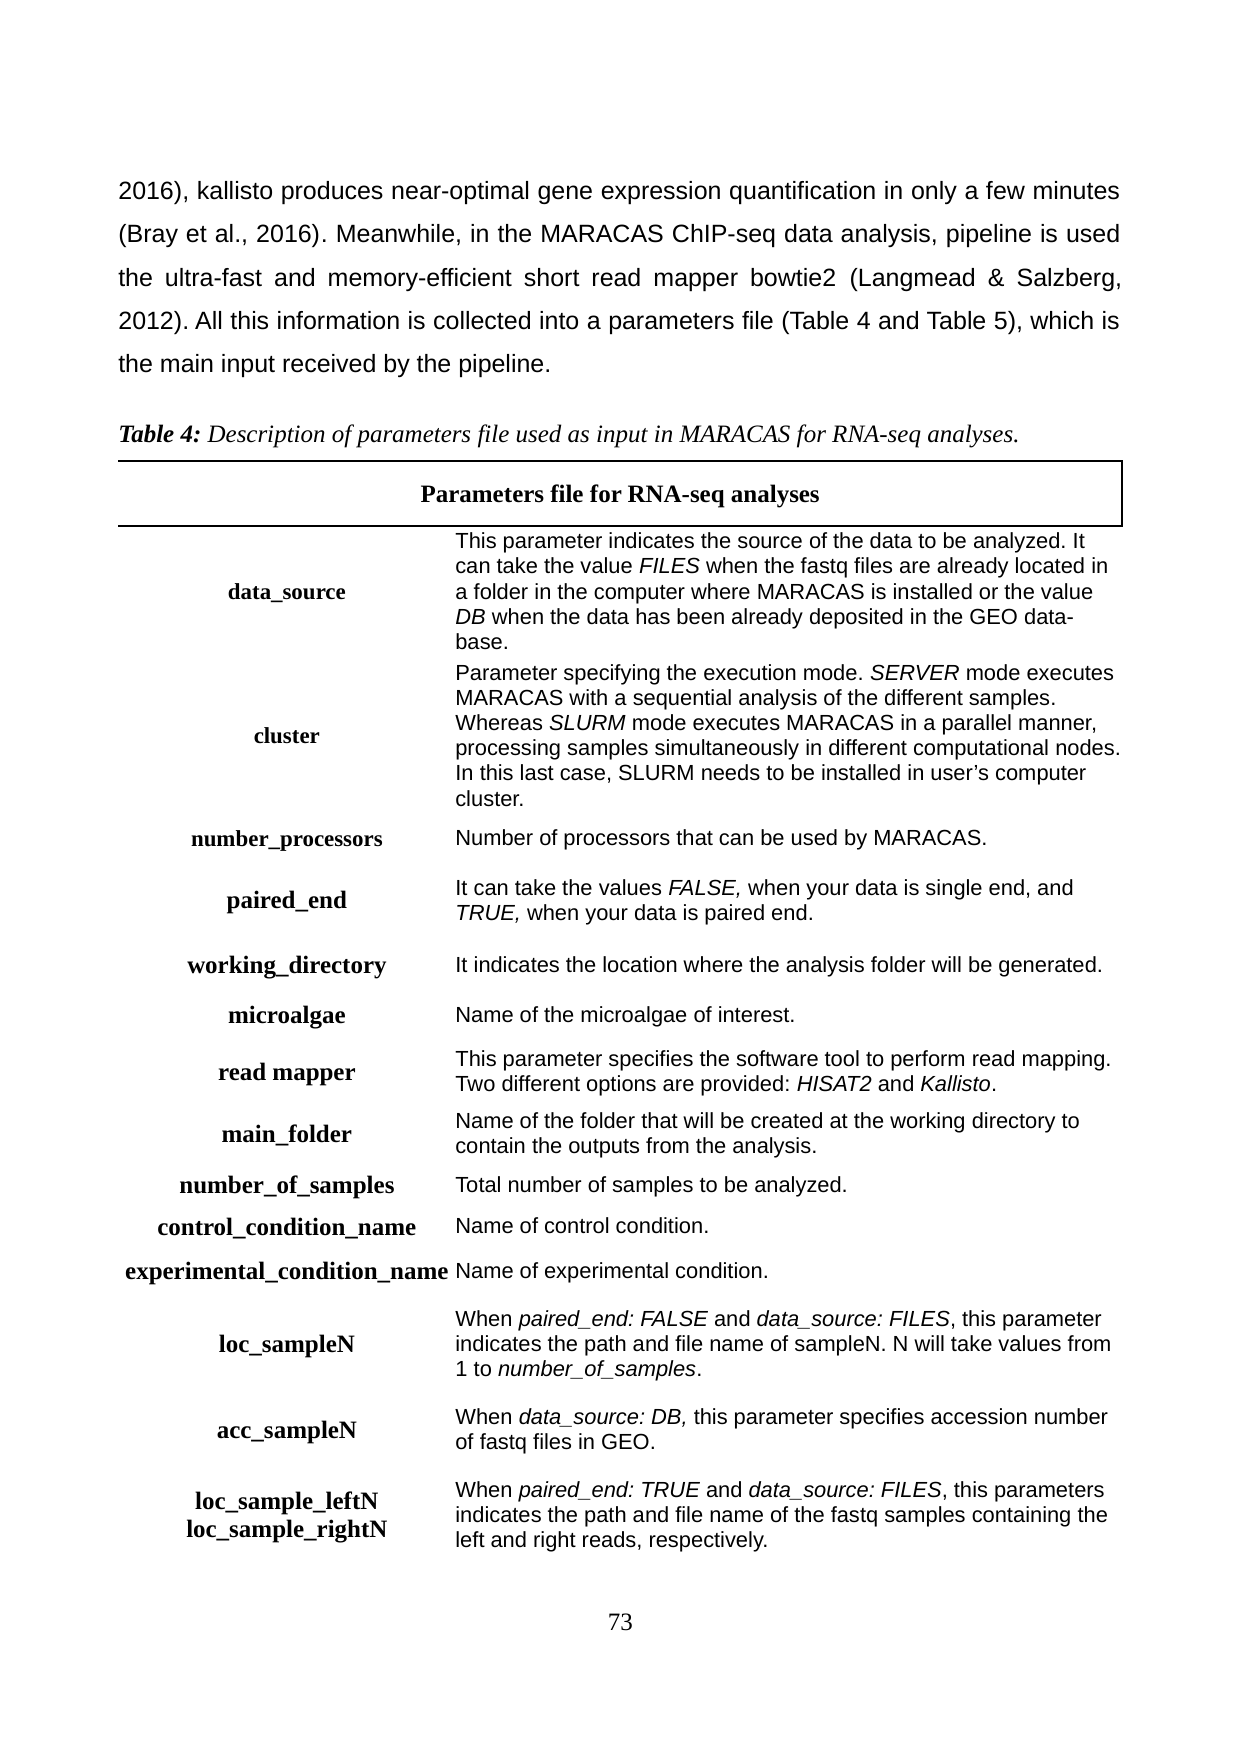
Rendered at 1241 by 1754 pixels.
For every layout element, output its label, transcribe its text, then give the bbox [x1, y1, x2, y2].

table_header Parameters file for RNA-seq analyses [118, 462, 1121, 525]
table_cell Name of the folder that will be created at the working directory to contain the outputs from the analysis. [455, 1104, 1122, 1163]
table_cell This parameter indicates the source of the data to be analyzed. It can take the value FILES when the fastq files are already located in a folder in the computer where MARACAS is installed or the value DB when the data has been already deposited in the GEO data-base. [455, 527, 1122, 656]
table_cell data_source [118, 527, 455, 656]
table_cell microalgae [118, 992, 455, 1038]
table_cell read mapper [118, 1039, 455, 1103]
table_cell cluster [118, 656, 455, 814]
table_cell When paired_end: FALSE and data_source: FILES, this parameter indicates the path and file name of sampleN. N will take values from 1 to number_of_samples. [455, 1294, 1122, 1394]
table_cell Name of the microalgae of interest. [455, 992, 1122, 1038]
table_cell Parameter specifying the execution mode. SERVER mode executes MARACAS with a sequential analysis of the different samples. Whereas SLURM mode executes MARACAS in a parallel manner, processing samples simultaneously in different computational nodes. In this last case, SLURM needs to be installed in user’s computer cluster. [455, 656, 1122, 814]
table_cell Number of processors that can be used by MARACAS. [455, 815, 1122, 861]
table_cell main_folder [118, 1104, 455, 1163]
table_cell Name of control condition. [455, 1205, 1122, 1247]
table_cell number_processors [118, 815, 455, 861]
table_cell When data_source: DB, this parameter specifies accession number of fastq files in GEO. [455, 1394, 1122, 1464]
table_cell experimental_condition_name [118, 1247, 455, 1294]
table_cell paired_end [118, 861, 455, 938]
table_cell When paired_end: TRUE and data_source: FILES, this parameters indicates the path and file name of the fastq samples containing the left and right reads, respectively. [455, 1464, 1122, 1565]
text 2016)⁠, kallisto produces near-optimal gene expression quantification in only a few minutes (Bray et al., 2016)⁠. Meanwhile, in the MARACAS ChIP-seq data analysis, pipeline is used the ultra-fast and memory-efficient short read mapper bowtie2 (Langmead & Salzberg, 2012)⁠. All this information is collected into a parameters file (Table 4 and Table 5), which is the main input received by the pipeline. [118, 176, 1122, 378]
table_cell This parameter specifies the software tool to perform read mapping. Two different options are provided: HISAT2 and Kallisto. [455, 1039, 1122, 1103]
text Table 4: Description of parameters file used as input in MARACAS for RNA-seq analyses. [118, 419, 1122, 448]
table_cell working_directory [118, 938, 455, 992]
table_cell It indicates the location where the analysis folder will be generated. [455, 938, 1122, 992]
table_cell acc_sampleN [118, 1394, 455, 1464]
table_cell loc_sample_leftN loc_sample_rightN [118, 1464, 455, 1565]
table_cell It can take the values FALSE, when your data is single end, and TRUE, when your data is paired end. [455, 861, 1122, 938]
table_cell number_of_samples [118, 1164, 455, 1205]
table_cell Total number of samples to be analyzed. [455, 1164, 1122, 1205]
table_cell Name of experimental condition. [455, 1247, 1122, 1294]
table_cell control_condition_name [118, 1205, 455, 1247]
table_cell loc_sampleN [118, 1294, 455, 1394]
